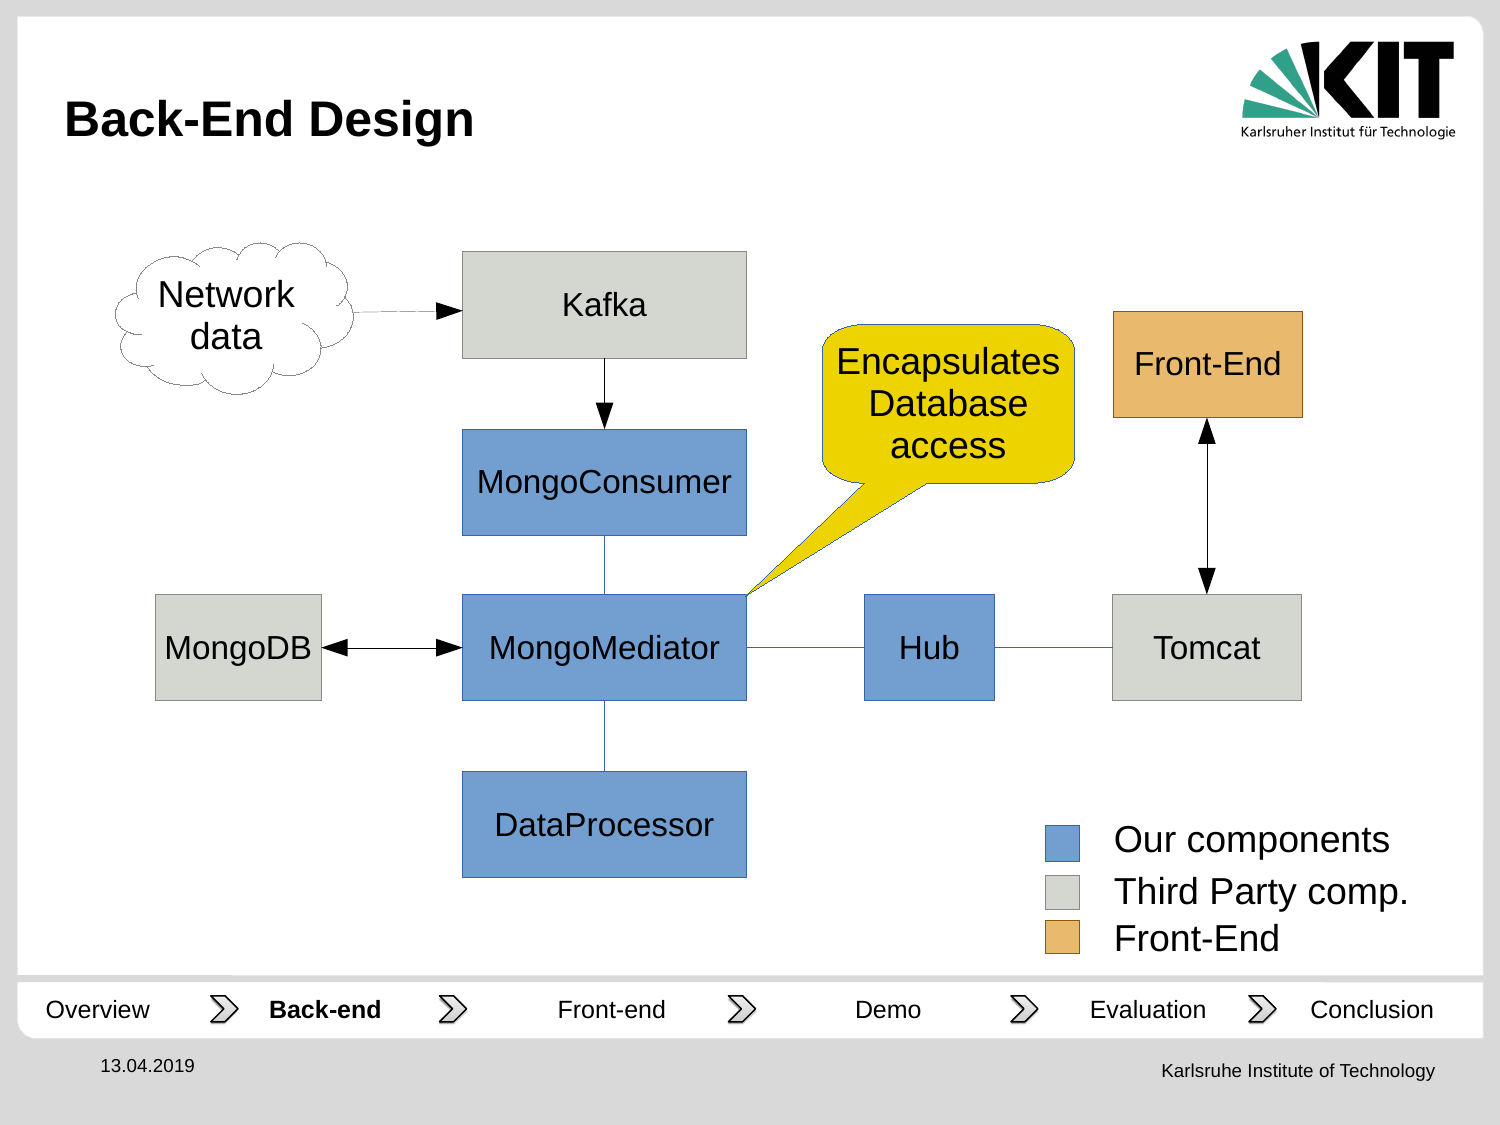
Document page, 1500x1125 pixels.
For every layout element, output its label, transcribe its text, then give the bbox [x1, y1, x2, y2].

text_box [210, 995, 238, 1022]
text_box MongoDB [155, 594, 322, 701]
text_box MongoMediator [462, 594, 747, 701]
text_box Front-End [1113, 311, 1303, 418]
text_box Front-end [542, 986, 682, 1031]
text_box Demo [840, 986, 937, 1031]
text_box 13.04.2019 [100, 1053, 272, 1113]
text_box Tomcat [1112, 594, 1302, 701]
text_box DataProcessor [462, 771, 747, 878]
text_box [728, 995, 756, 1022]
text_box Third Party comp. [1099, 863, 1425, 920]
text_box Front-End [1099, 910, 1296, 967]
picture [0, 0, 1500, 1125]
text_box Hub [864, 594, 995, 701]
text_box Network data [115, 242, 354, 395]
text_box [439, 995, 467, 1022]
text_box [1045, 920, 1080, 954]
text_box Overview [30, 986, 194, 1031]
text_box Conclusion [1295, 986, 1500, 1031]
text_box Encapsulates Database access [745, 324, 1075, 597]
text_box [1248, 995, 1277, 1022]
text_box Our components [1099, 810, 1406, 863]
text_box [1045, 825, 1080, 862]
text_box Evaluation [1075, 986, 1222, 1031]
text_box Kafka [462, 251, 747, 359]
text_box MongoConsumer [462, 429, 747, 536]
text_box [1045, 875, 1080, 910]
title Back-End Design [64, 54, 1198, 147]
text_box [1010, 995, 1038, 1022]
text_box Back-end [254, 986, 418, 1031]
